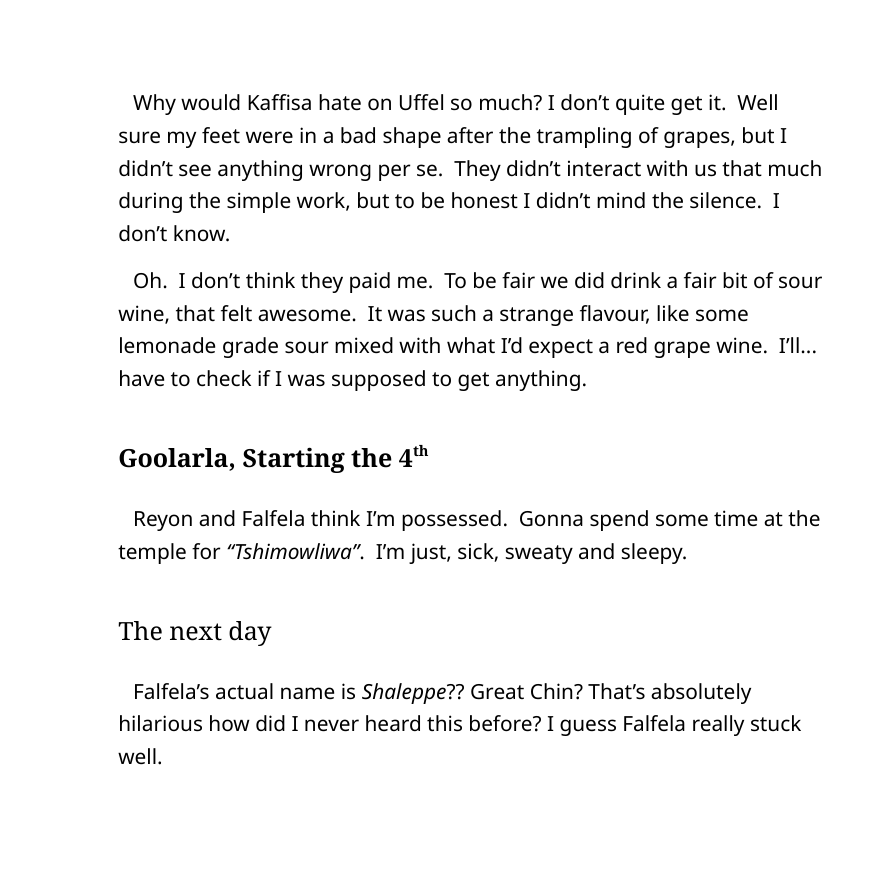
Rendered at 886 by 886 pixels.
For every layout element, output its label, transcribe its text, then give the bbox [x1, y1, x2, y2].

subtitle The next day [118, 613, 827, 647]
text Oh. I don’t think they paid me. To be fair we did drink a fair bit of sour wine, that felt awesome. It was such a strange flavour, like some lemonade grade sour mixed with what I’d expect a red grape wine. I’ll... have to check if I was supposed to get anything. [118, 266, 827, 392]
text Why would Kaffisa hate on Uffel so much? I don’t quite get it. Well sure my feet were in a bad shape after the trampling of grapes, but I didn’t see anything wrong per se. They didn’t interact with us that much during the simple work, but to be honest I didn’t mind the silence. I don’t know. [118, 88, 827, 247]
subtitle Goolarla, Starting the 4th [118, 441, 827, 475]
text Reyon and Falfela think I’m possessed. Gonna spend some time at the temple for “Tshimowliwa”. I’m just, sick, sweaty and sleepy. [118, 504, 827, 565]
text Falfela’s actual name is Shaleppe?? Great Chin? That’s absolutely hilarious how did I never heard this before? I guess Falfela really stuck well. [118, 677, 827, 771]
